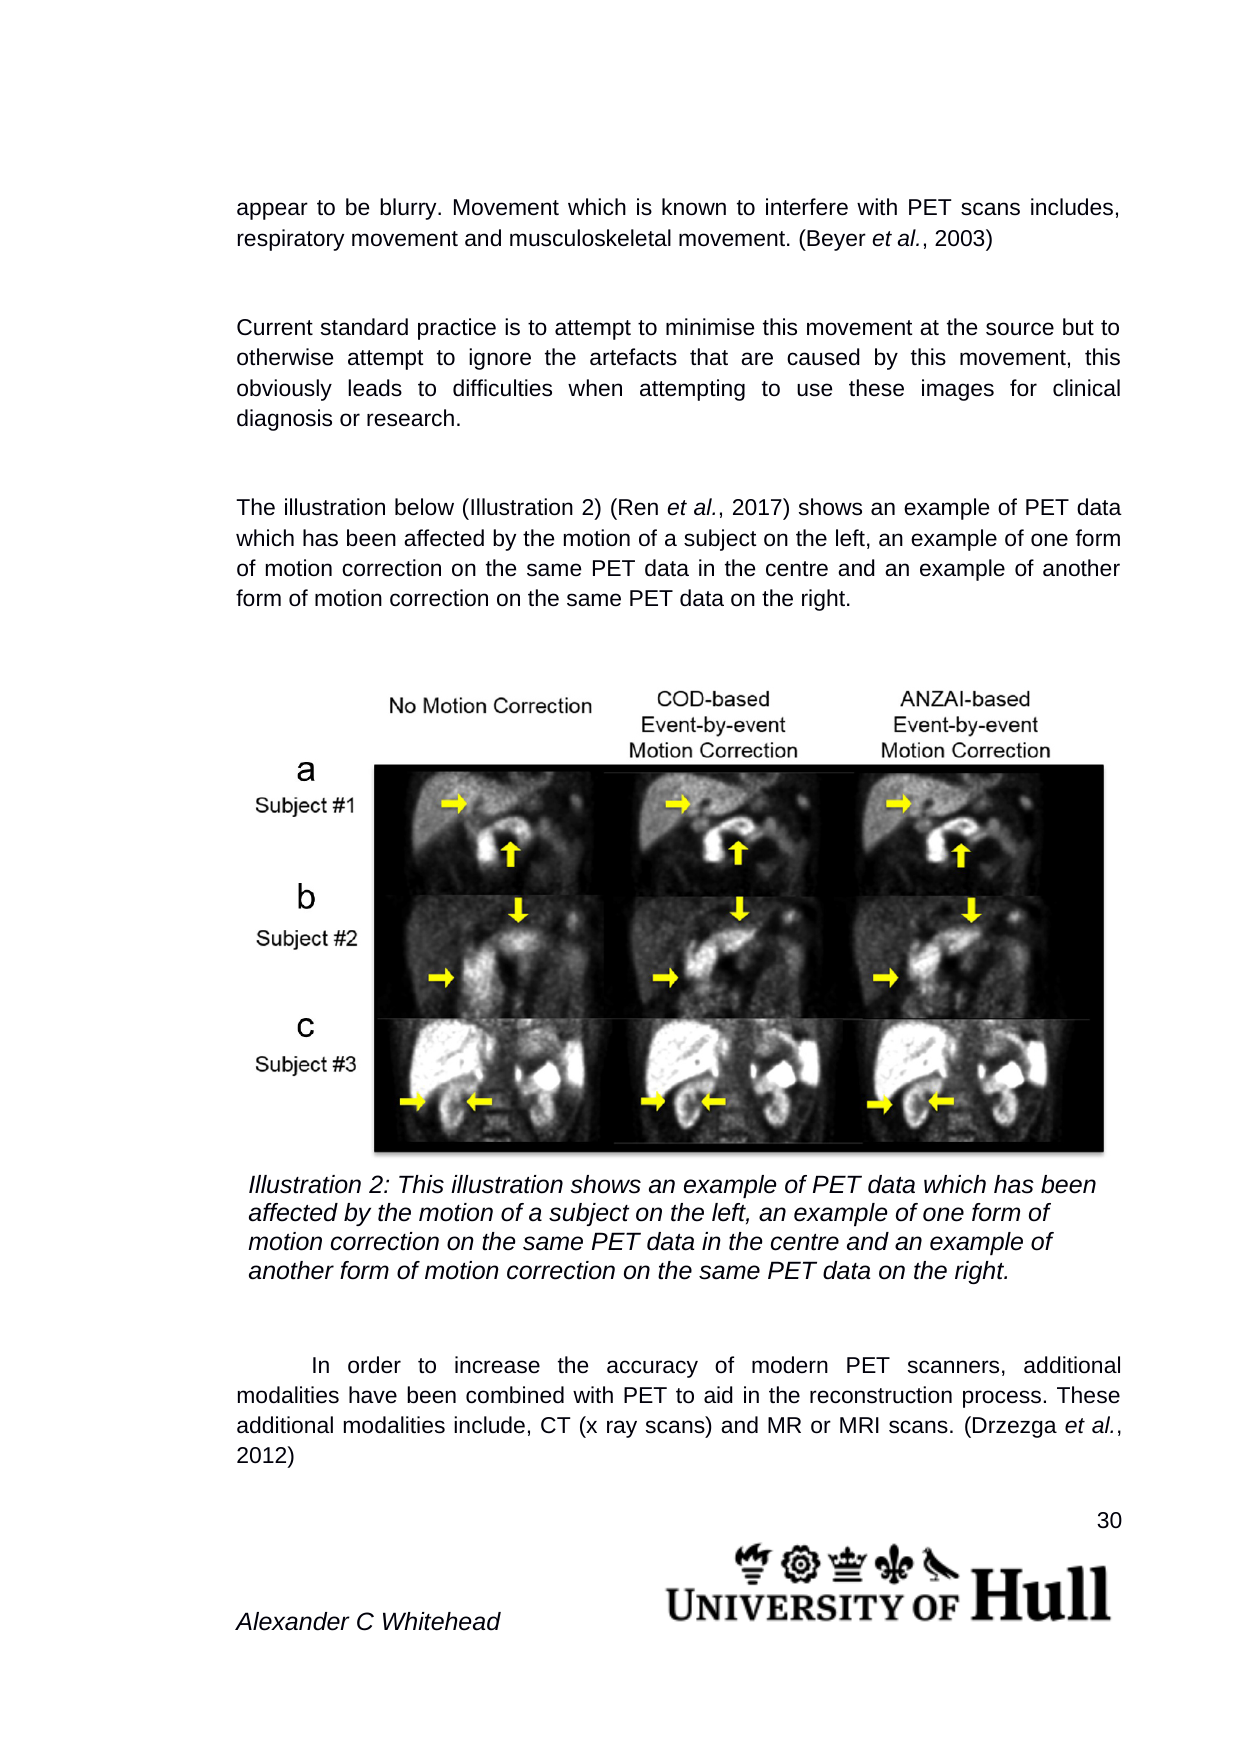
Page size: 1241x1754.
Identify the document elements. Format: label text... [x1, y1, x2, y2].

text The illustration below (Illustration 2) (Ren et al., 2017)⁠ shows an example of PET data which has been affected by the motion of a subject on the left, an example of one form of motion correction on the same PET data in the centre and an example of another form of motion correction on the same PET data on the right. [236, 494, 1122, 611]
text In order to increase the accuracy of modern PET scanners, additional modalities have been combined with PET to aid in the reconstruction process. These additional modalities include, CT (x ray scans) and MR or MRI scans. (Drzezga et al., 2012)⁠ [236, 1352, 1122, 1469]
text Illustration 2: This illustration shows an example of PET data which has been affected by the motion of a subject on the left, an example of one form of motion correction on the same PET data in the centre and an example of another form of motion correction on the same PET data on the right. [248, 1165, 1112, 1285]
picture [248, 687, 1112, 1165]
picture [659, 1533, 1119, 1631]
text Current standard practice is to attempt to minimise this movement at the source but to otherwise attempt to ignore the artefacts that are caused by this movement, this obviously leads to difficulties when attempting to use these images for clinical diagnosis or research. [236, 314, 1122, 431]
text appear to be blurry. Movement which is known to interfere with PET scans includes, respiratory movement and musculoskeletal movement. (Beyer et al., 2003)⁠ [236, 194, 1122, 251]
